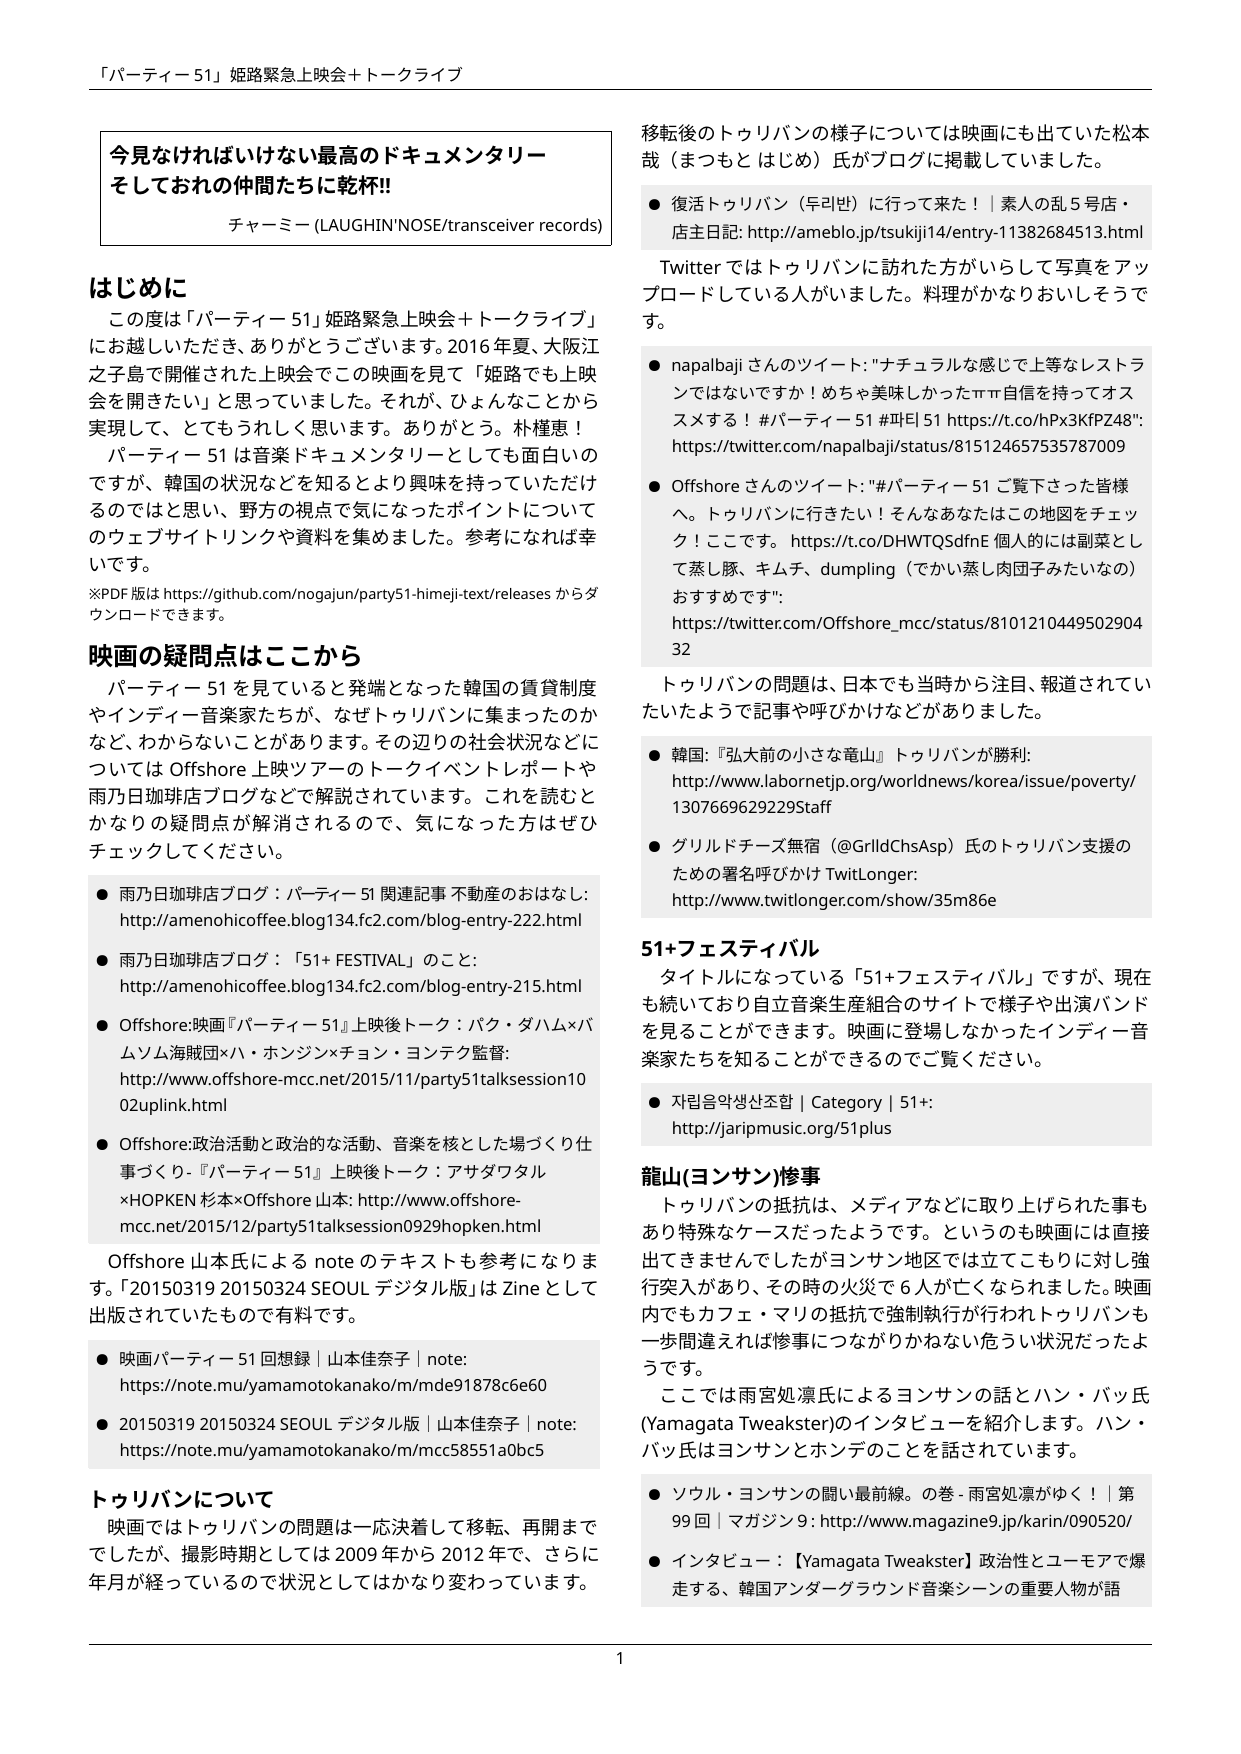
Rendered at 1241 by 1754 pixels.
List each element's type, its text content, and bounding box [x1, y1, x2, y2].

list ソウル・ヨンサンの闘い最前線。の巻 - 雨宮処凛がゆく！│第99回│マガジン９: http://www.magazine9.jp/karin/090520/ [642, 1476, 1151, 1533]
list 映画パーティー51回想録｜山本佳奈子｜note: https://note.mu/yamamotokanako/m/mde91878c6e60 [90, 1341, 599, 1396]
text パーティー51は音楽ドキュメンタリーとしても面白いのですが、韓国の状況などを知るとより興味を持っていただけるのではと思い、野方の視点で気になったポイントについてのウェブサイトリンクや資料を集めました。参考になれば幸いです。 [88, 441, 599, 577]
text パーティー51を見ていると発端となった韓国の賃貸制度やインディー音楽家たちが、なぜトゥリバンに集まったのかなど、わからないことがあります。その辺りの社会状況などについてはOffshore上映ツアーのトークイベントレポートや雨乃日珈琲店ブログなどで解説されています。これを読むとかなりの疑問点が解消されるので、気になった方はぜひチェックしてください。 [88, 673, 599, 863]
subtitle 51+フェスティバル [641, 933, 1152, 963]
list 20150319 20150324 SEOUL デジタル版｜山本佳奈子｜note: https://note.mu/yamamotokanako/m/mcc58551a0bc5 [90, 1405, 599, 1468]
text トゥリバンの問題は、日本でも当時から注目、報道されていたいたようで記事や呼びかけなどがありました。 [641, 670, 1152, 724]
text タイトルになっている「51+フェスティバル」ですが、現在も続いており自立音楽生産組合のサイトで様子や出演バンドを見ることができます。映画に登場しなかったインディー音楽家たちを知ることができるのでご覧ください。 [641, 963, 1152, 1071]
text 移転後のトゥリバンの様子については映画にも出ていた松本 哉（まつもと はじめ）氏がブログに掲載していました。 [641, 119, 1152, 173]
list Offshore:政治活動と政治的な活動、音楽を核とした場づくり仕事づくり-『パーティー51』上映後トーク：アサダワタル×HOPKEN杉本×Offshore山本: http://www.offshore-mcc.net/2015/12/party51talksession0929hopken.html [90, 1125, 599, 1243]
list Offshoreさんのツイート: "#パーティー51 ご覧下さった皆様へ。トゥリバンに行きたい！そんなあなたはこの地図をチェック！ここです。 https://t.co/DHWTQSdfnE 個人的には副菜として蒸し豚、キムチ、dumpling（でかい蒸し肉団子みたいなの）おすすめです": https://twitter.com/Offshore_mcc/status/810121044950290432 [642, 467, 1151, 666]
list 雨乃日珈琲店ブログ：パーティー51関連記事 不動産のおはなし: http://amenohicoffee.blog134.fc2.com/blog-entry-222.html [90, 876, 599, 932]
list 雨乃日珈琲店ブログ：「51+ FESTIVAL」のこと: http://amenohicoffee.blog134.fc2.com/blog-entry-215.html [90, 941, 599, 997]
subtitle トゥリバンについて [88, 1483, 599, 1513]
subtitle 龍山(ヨンサン)惨事 [641, 1161, 1152, 1191]
text ここでは雨宮処凛氏によるヨンサンの話とハン・バッ氏(Yamagata Tweakster)のインタビューを紹介します。ハン・バッ氏はヨンサンとホンデのことを話されています。 [641, 1381, 1152, 1463]
text 今見なければいけない最高のドキュメンタリー そしておれの仲間たちに乾杯!! [109, 139, 602, 200]
text ※PDF版は https://github.com/nogajun/party51-himeji-text/releases からダウンロードできます。 [88, 583, 599, 625]
text この度は「パーティー51」姫路緊急上映会＋トークライブ」にお越しいただき、ありがとうございます。2016年夏、大阪江之子島で開催された上映会でこの映画を見て「姫路でも上映会を開きたい」と思っていました。それが、ひょんなことから実現して、とてもうれしく思います。ありがとう。朴槿恵！ [88, 305, 599, 441]
text チャーミー (LAUGHIN'NOSE/transceiver records) [109, 212, 602, 236]
subtitle はじめに [88, 269, 599, 305]
list グリルドチーズ無宿（@GrlldChsAsp）氏のトゥリバン支援のための署名呼びかけ TwitLonger: http://www.twitlonger.com/show/35m86e [642, 827, 1151, 917]
text Twitterではトゥリバンに訪れた方がいらして写真をアップロードしている人がいました。料理がかなりおいしそうです。 [641, 252, 1152, 334]
list 韓国:『弘大前の小さな竜山』トゥリバンが勝利: http://www.labornetjp.org/worldnews/korea/issue/poverty/1307669629229Staff [642, 737, 1151, 818]
list インタビュー：【Yamagata Tweakster】政治性とユーモアで爆走する、韓国アンダーグラウンド音楽シーンの重要人物が語 [642, 1542, 1151, 1606]
text Offshore山本氏によるnoteのテキストも参考になります。「20150319 20150324 SEOUL デジタル版」はZineとして出版されていたもので有料です。 [88, 1247, 599, 1328]
list Offshore:映画『パーティー51』上映後トーク：パク・ダハム×バムソム海賊団×ハ・ホンジン×チョン・ヨンテク監督: http://www.offshore-mcc.net/2015/11/party51talksession1002uplink.html [90, 1006, 599, 1116]
text トゥリバンの抵抗は、メディアなどに取り上げられた事もあり特殊なケースだったようです。というのも映画には直接出てきませんでしたがヨンサン地区では立てこもりに対し強行突入があり、その時の火災で6人が亡くなられました。映画内でもカフェ・マリの抵抗で強制執行が行われトゥリバンも一歩間違えれば惨事につながりかねない危うい状況だったようです。 [641, 1191, 1152, 1381]
list 자립음악생산조합 | Category | 51+: http://jaripmusic.org/51plus [642, 1084, 1151, 1145]
list 復活トゥリバン（두리반）に行って来た！｜素人の乱５号店・店主日記: http://ameblo.jp/tsukiji14/entry-11382684513.html [642, 186, 1151, 249]
subtitle 映画の疑問点はここから [88, 637, 599, 673]
list napalbajiさんのツイート: "ナチュラルな感じで上等なレストランではないですか！めちゃ美味しかったㅠㅠ自信を持ってオススメする！ #パーティー51 #파티51 https://t.co/hPx3KfPZ48": https://twitter.com/napalbaji/status/815124657535787009 [642, 347, 1151, 458]
text 映画ではトゥリバンの問題は一応決着して移転、再開まででしたが、撮影時期としては2009年から2012年で、さらに年月が経っているので状況としてはかなり変わっています。 [88, 1513, 599, 1594]
